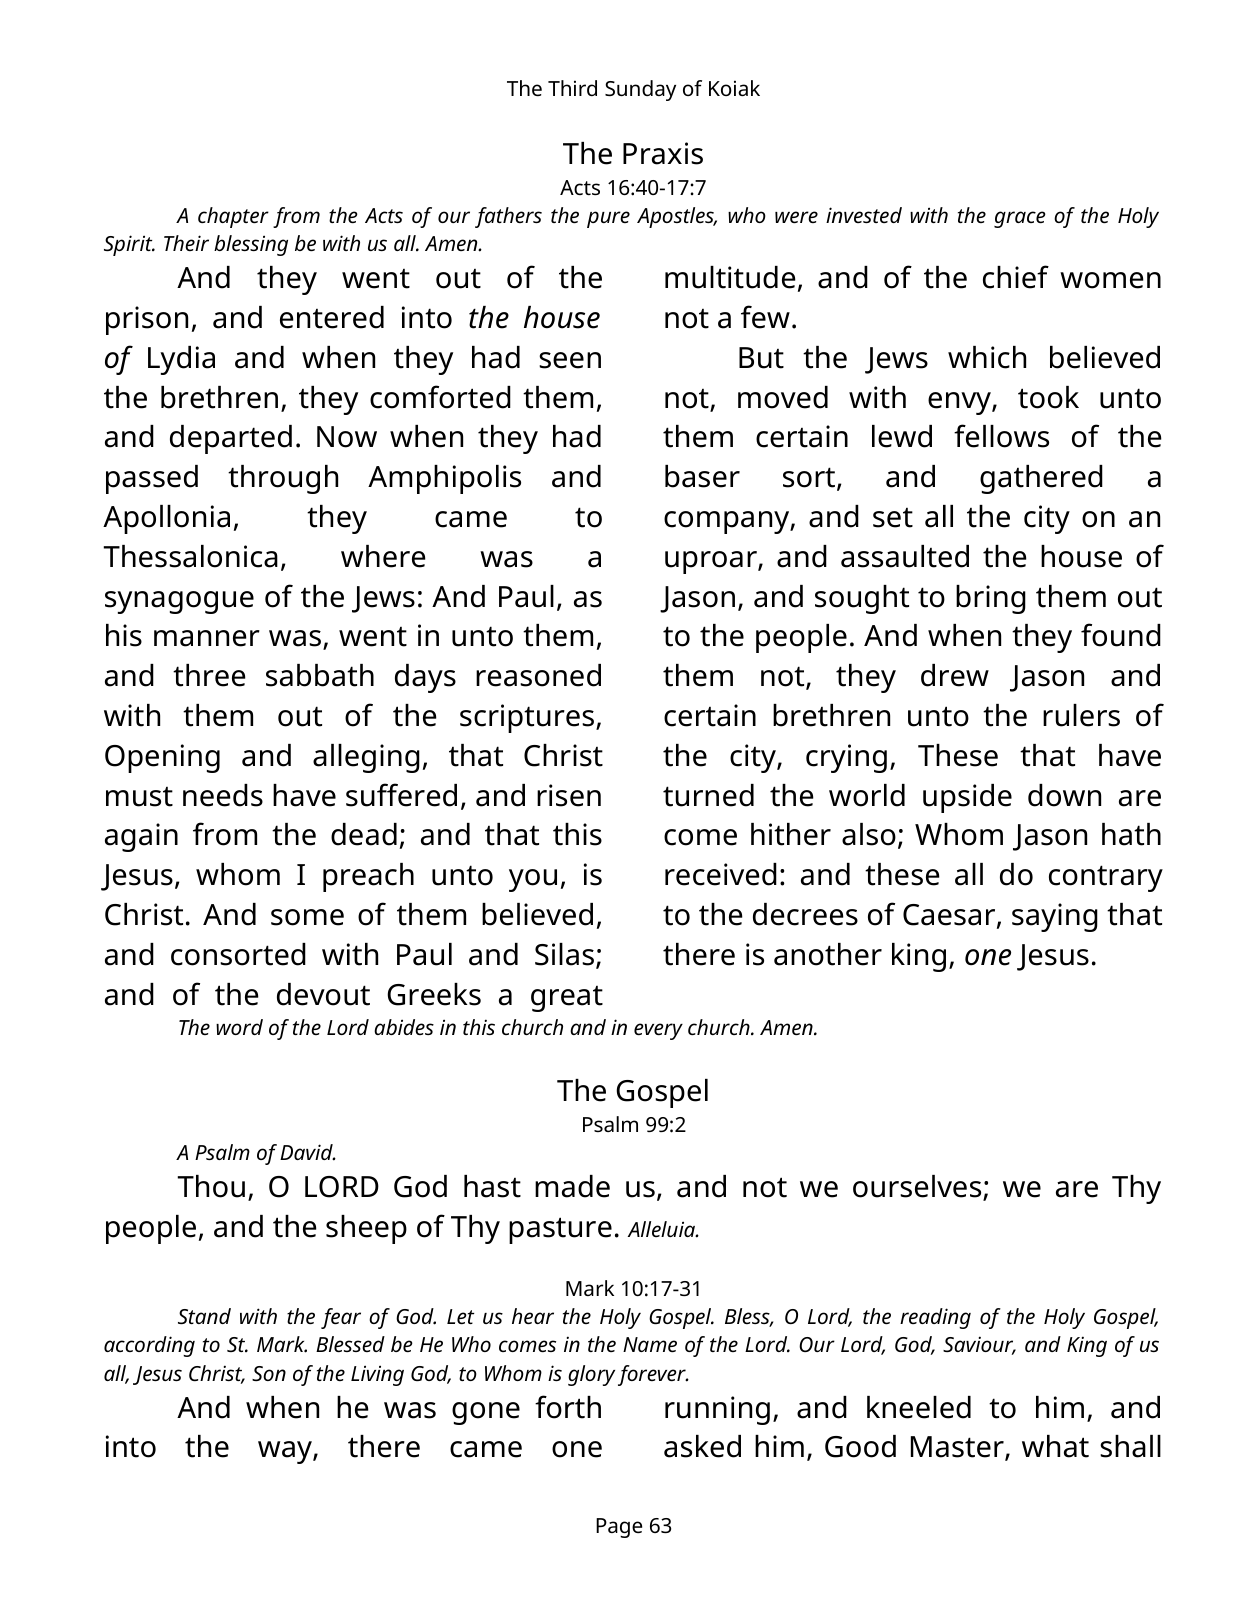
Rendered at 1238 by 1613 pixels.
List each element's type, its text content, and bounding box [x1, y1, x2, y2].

text And they went out of the prison, and entered into the house of Lydia and when they had seen the brethren, they comforted them, and departed. Now when they had passed through Amphipolis and Apollonia, they came to Thessalonica, where was a synagogue of the Jews: And Paul, as his manner was, went in unto them, and three sabbath days reasoned with them out of the scriptures, Opening and alleging, that Christ must needs have suffered, and risen again from the dead; and that this Jesus, whom I preach unto you, is Christ. And some of them believed, and consorted with Paul and Silas; and of the devout Greeks a great [103, 257, 604, 1013]
text The Third Sunday of Koiak [102, 74, 1165, 102]
text running, and kneeled to him, and asked him, Good Master, what shall [663, 1387, 1163, 1466]
text A Psalm of David. [103, 1138, 1163, 1166]
text Stand with the fear of God. Let us hear the Holy Gospel. Bless, O Lord, the reading of the Holy Gospel, according to St. Mark. Blessed be He Who comes in the Name of the Lord. Our Lord, God, Saviour, and King of us all, Jesus Christ, Son of the Living God, to Whom is glory forever. [103, 1302, 1163, 1387]
text Acts 16:40-17:7 [103, 173, 1163, 201]
text The Gospel [103, 1070, 1163, 1110]
text A chapter from the Acts of our fathers the pure Apostles, who were invested with the grace of the Holy Spirit. Their blessing be with us all. Amen. [103, 201, 1163, 257]
text And when he was gone forth into the way, there came one [103, 1387, 604, 1466]
text The Praxis [103, 133, 1163, 173]
text Thou, O LORD God hast made us, and not we ourselves; we are Thy people, and the sheep of Thy pasture. Alleluia. [103, 1166, 1163, 1246]
text But the Jews which believed not, moved with envy, took unto them certain lewd fellows of the baser sort, and gathered a company, and set all the city on an uproar, and assaulted the house of Jason, and sought to bring them out to the people. And when they found them not, they drew Jason and certain brethren unto the rulers of the city, crying, These that have turned the world upside down are come hither also; Whom Jason hath received: and these all do contrary to the decrees of Caesar, saying that there is another king, one Jesus. [663, 337, 1163, 974]
text multitude, and of the chief women not a few. [663, 257, 1163, 337]
text The word of the Lord abides in this church and in every church. Amen. [103, 1013, 1163, 1042]
text Mark 10:17-31 [103, 1274, 1163, 1302]
text Psalm 99:2 [103, 1110, 1163, 1138]
